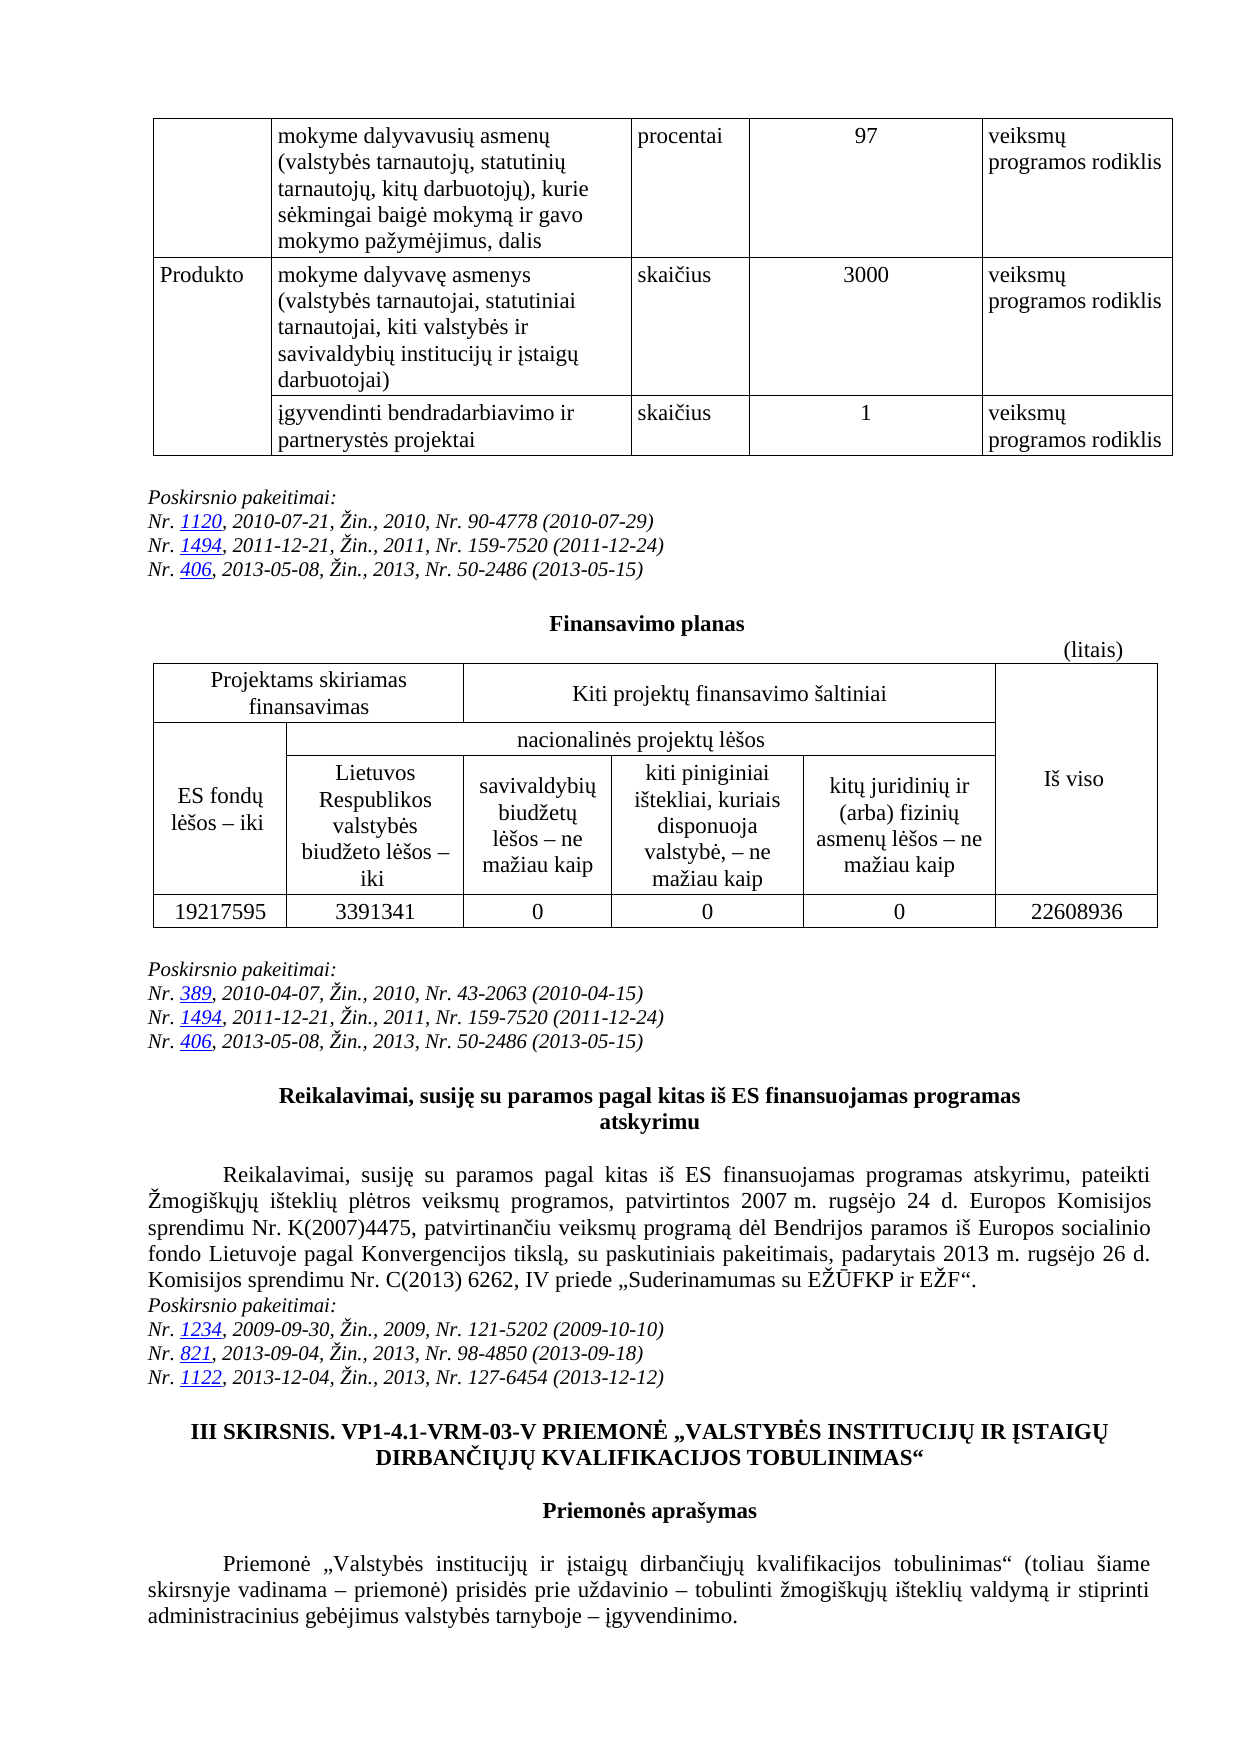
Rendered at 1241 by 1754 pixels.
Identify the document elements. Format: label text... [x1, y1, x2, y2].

text Finansavimo planas [148, 610, 1152, 636]
table_cell ES fondų lėšos – iki [154, 723, 286, 894]
table_cell 1 [750, 396, 982, 455]
text III SKIRSNIS. VP1-4.1-VRM-03-V PRIEMONĖ „VALSTYBĖS INSTITUCIJŲ IR ĮSTAIGŲ DIRBANČIŲJŲ KVALIFIKACIJOS TOBULINIMAS“ [148, 1418, 1152, 1471]
text Nr. 406, 2013-05-08, Žin., 2013, Nr. 50-2486 (2013-05-15) [148, 557, 1152, 581]
text Nr. 1494, 2011-12-21, Žin., 2011, Nr. 159-7520 (2011-12-24) [148, 533, 1152, 557]
text Priemonė „Valstybės institucijų ir įstaigų dirbančiųjų kvalifikacijos tobulinimas“ (toliau šiame skirsnyje vadinama – priemonė) prisidės prie uždavinio – tobulinti žmogiškųjų išteklių valdymą ir stiprinti administracinius gebėjimus valstybės tarnyboje – įgyvendinimo. [148, 1549, 1152, 1629]
text Nr. 1122, 2013-12-04, Žin., 2013, Nr. 127-6454 (2013-12-12) [148, 1365, 1152, 1389]
table_header Iš viso [996, 664, 1157, 894]
text (litais) [148, 636, 1152, 662]
table_cell [154, 119, 271, 257]
text Priemonės aprašymas [148, 1497, 1152, 1523]
text Nr. 406, 2013-05-08, Žin., 2013, Nr. 50-2486 (2013-05-15) [148, 1029, 1152, 1053]
text Nr. 1494, 2011-12-21, Žin., 2011, Nr. 159-7520 (2011-12-24) [148, 1005, 1152, 1029]
table_cell 0 [612, 895, 803, 927]
table_cell 0 [804, 895, 995, 927]
table_header Kiti projektų finansavimo šaltiniai [464, 664, 995, 722]
table_cell savivaldybių biudžetų lėšos – ne mažiau kaip [464, 756, 611, 894]
text Nr. 821, 2013-09-04, Žin., 2013, Nr. 98-4850 (2013-09-18) [148, 1341, 1152, 1365]
table_cell veiksmų programos rodiklis [983, 119, 1172, 257]
table_cell skaičius [632, 258, 749, 395]
table_cell veiksmų programos rodiklis [983, 396, 1172, 455]
table_cell Produkto [154, 258, 271, 455]
table_cell 22608936 [996, 895, 1157, 927]
table_cell kiti piniginiai ištekliai, kuriais disponuoja valstybė, – ne mažiau kaip [612, 756, 803, 894]
table_cell 3391341 [287, 895, 463, 927]
text Nr. 389, 2010-04-07, Žin., 2010, Nr. 43-2063 (2010-04-15) [148, 981, 1152, 1005]
table_cell 97 [750, 119, 982, 257]
table_cell kitų juridinių ir (arba) fizinių asmenų lėšos – ne mažiau kaip [804, 756, 995, 894]
text Poskirsnio pakeitimai: [148, 957, 1152, 981]
text Reikalavimai, susiję su paramos pagal kitas iš ES finansuojamas programas atskyrimu, pateikti Žmogiškųjų išteklių plėtros veiksmų programos, patvirtintos 2007 m. rugsėjo 24 d. Europos Komisijos sprendimu Nr. K(2007)4475, patvirtinančiu veiksmų programą dėl Bendrijos paramos iš Europos socialinio fondo Lietuvoje pagal Konvergencijos tikslą, su paskutiniais pakeitimais, padarytais 2013 m. rugsėjo 26 d. Komisijos sprendimu Nr. C(2013) 6262, IV priede „Suderinamumas su EŽŪFKP ir EŽF“. [148, 1161, 1152, 1293]
text Poskirsnio pakeitimai: [148, 485, 1152, 509]
table_header Projektams skiriamas finansavimas [154, 664, 463, 722]
text Reikalavimai, susiję su paramos pagal kitas iš ES finansuojamas programas atskyrimu [148, 1082, 1152, 1135]
text Poskirsnio pakeitimai: [148, 1293, 1152, 1317]
table_cell skaičius [632, 396, 749, 455]
table_cell nacionalinės projektų lėšos [287, 723, 995, 755]
table_cell 3000 [750, 258, 982, 395]
table_cell procentai [632, 119, 749, 257]
table_cell įgyvendinti bendradarbiavimo ir partnerystės projektai [272, 396, 631, 455]
table_cell mokyme dalyvavusių asmenų (valstybės tarnautojų, statutinių tarnautojų, kitų darbuotojų), kurie sėkmingai baigė mokymą ir gavo mokymo pažymėjimus, dalis [272, 119, 631, 257]
text Nr. 1234, 2009-09-30, Žin., 2009, Nr. 121-5202 (2009-10-10) [148, 1317, 1152, 1341]
table_cell veiksmų programos rodiklis [983, 258, 1172, 395]
text Nr. 1120, 2010-07-21, Žin., 2010, Nr. 90-4778 (2010-07-29) [148, 509, 1152, 533]
table_cell 19217595 [154, 895, 286, 927]
table_cell mokyme dalyvavę asmenys (valstybės tarnautojai, statutiniai tarnautojai, kiti valstybės ir savivaldybių institucijų ir įstaigų darbuotojai) [272, 258, 631, 395]
table_cell 0 [464, 895, 611, 927]
table_cell Lietuvos Respublikos valstybės biudžeto lėšos – iki [287, 756, 463, 894]
